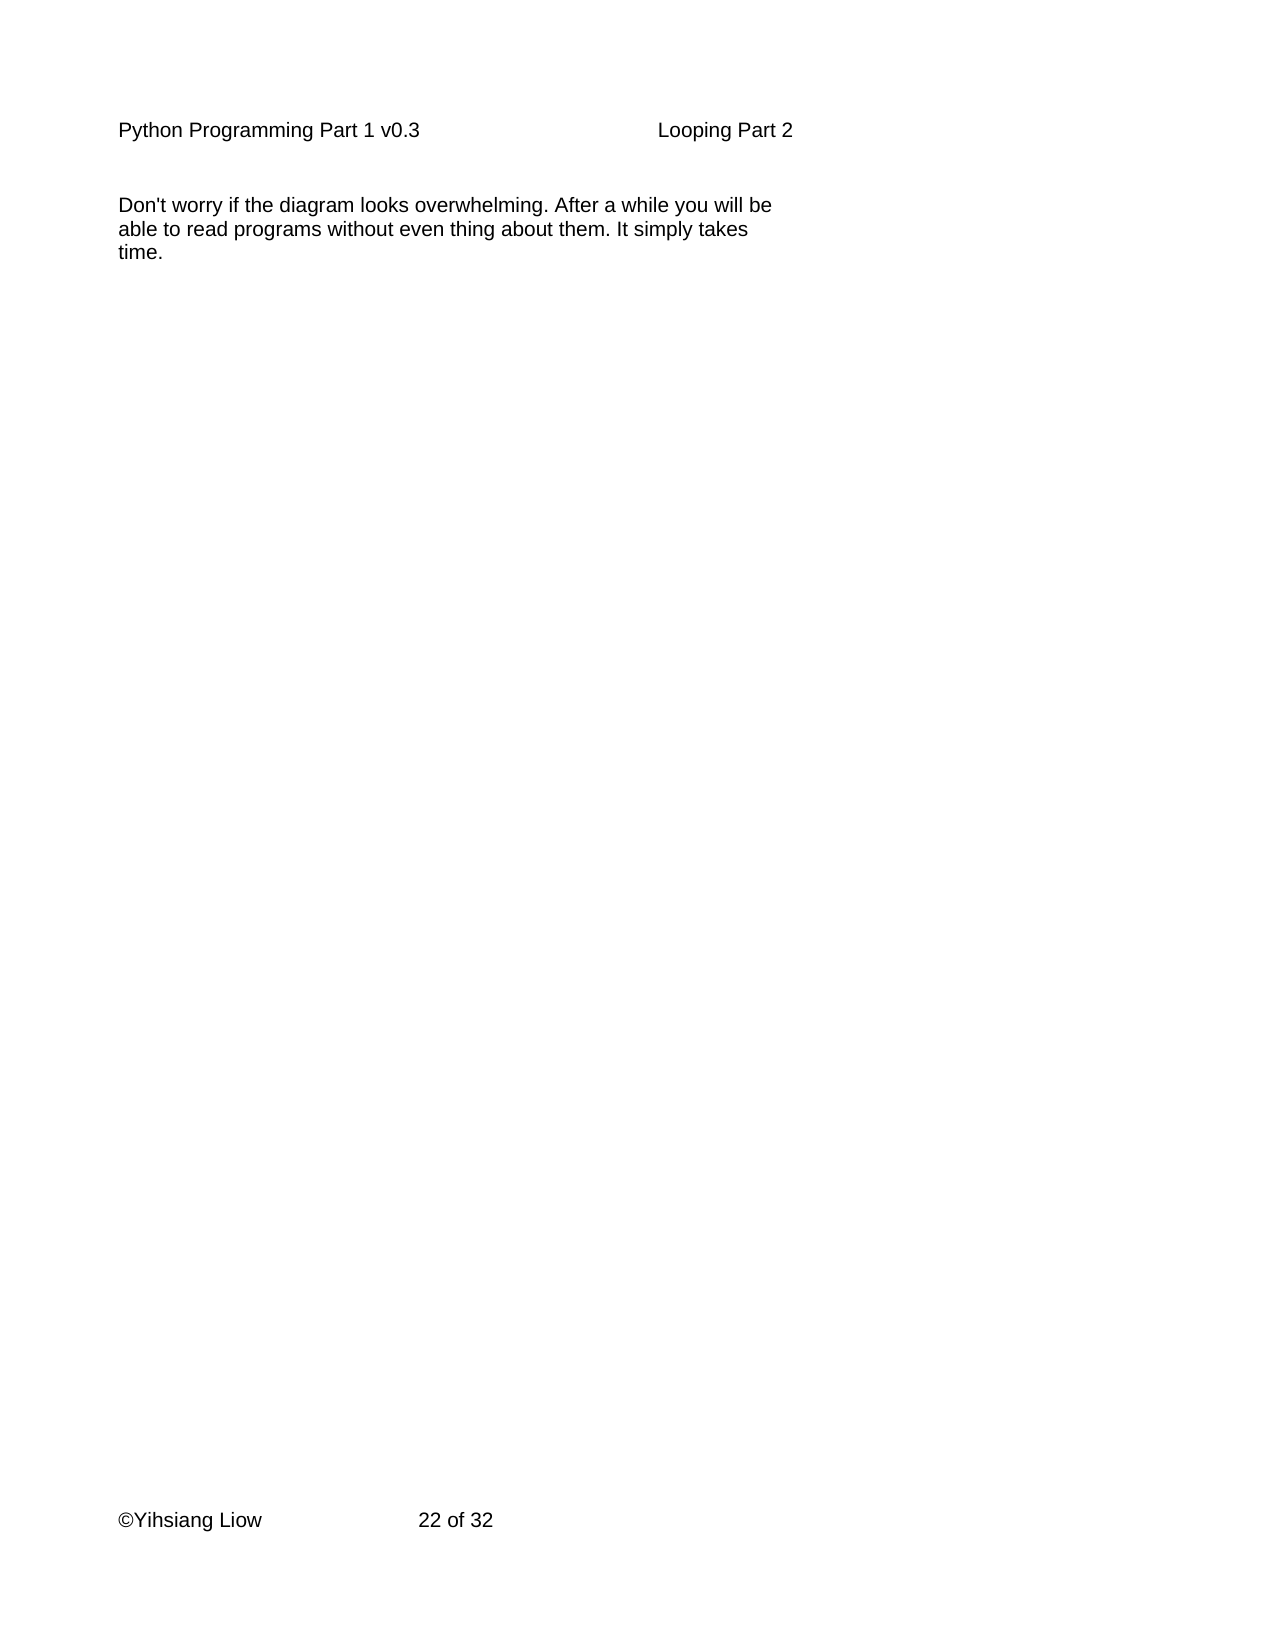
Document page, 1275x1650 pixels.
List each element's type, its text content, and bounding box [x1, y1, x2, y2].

text Don't worry if the diagram looks overwhelming. After a while you will be able to read programs without even thing about them. It simply takes time. [118, 194, 793, 264]
